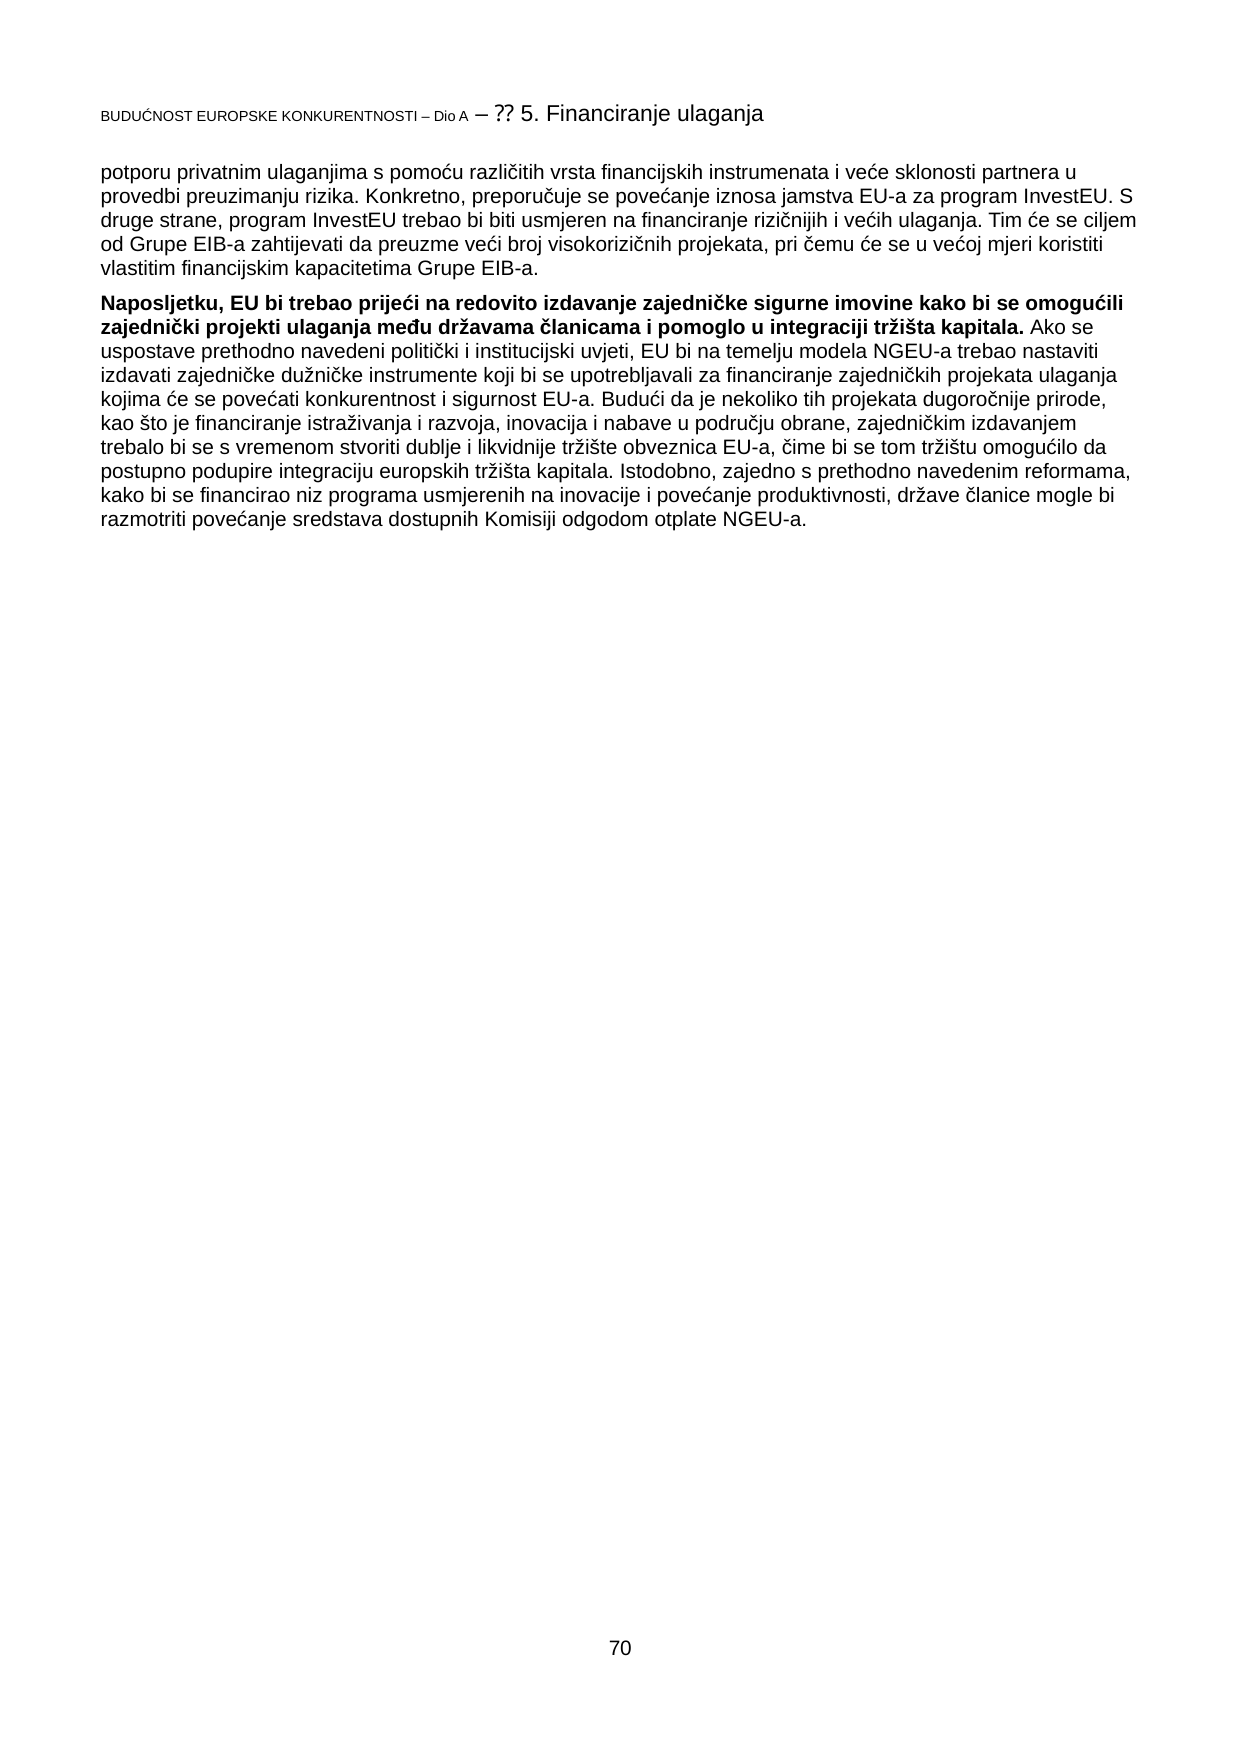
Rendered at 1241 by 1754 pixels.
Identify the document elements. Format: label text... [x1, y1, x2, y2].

text Naposljetku, EU bi trebao prijeći na redovito izdavanje zajedničke sigurne imovine kako bi se omogućili zajednički projekti ulaganja među državama članicama i pomoglo u integraciji tržišta kapitala. Ako se uspostave prethodno navedeni politički i institucijski uvjeti, EU bi na temelju modela NGEU-a trebao nastaviti izdavati zajedničke dužničke instrumente koji bi se upotrebljavali za financiranje zajedničkih projekata ulaganja kojima će se povećati konkurentnost i sigurnost EU-a. Budući da je nekoliko tih projekata dugoročnije prirode, kao što je financiranje istraživanja i razvoja, inovacija i nabave u području obrane, zajedničkim izdavanjem trebalo bi se s vremenom stvoriti dublje i likvidnije tržište obveznica EU-a, čime bi se tom tržištu omogućilo da postupno podupire integraciju europskih tržišta kapitala. Istodobno, zajedno s prethodno navedenim reformama, kako bi se financirao niz programa usmjerenih na inovacije i povećanje produktivnosti, države članice mogle bi razmotriti povećanje sredstava dostupnih Komisiji odgodom otplate NGEU-a. [100, 291, 1140, 531]
text potporu privatnim ulaganjima s pomoću različitih vrsta financijskih instrumenata i veće sklonosti partnera u provedbi preuzimanju rizika. Konkretno, preporučuje se povećanje iznosa jamstva EU-a za program InvestEU. S druge strane, program InvestEU trebao bi biti usmjeren na financiranje rizičnijih i većih ulaganja. Tim će se ciljem od Grupe EIB-a zahtijevati da preuzme veći broj visokorizičnih projekata, pri čemu će se u većoj mjeri koristiti vlastitim financijskim kapacitetima Grupe EIB-a. [100, 159, 1140, 279]
